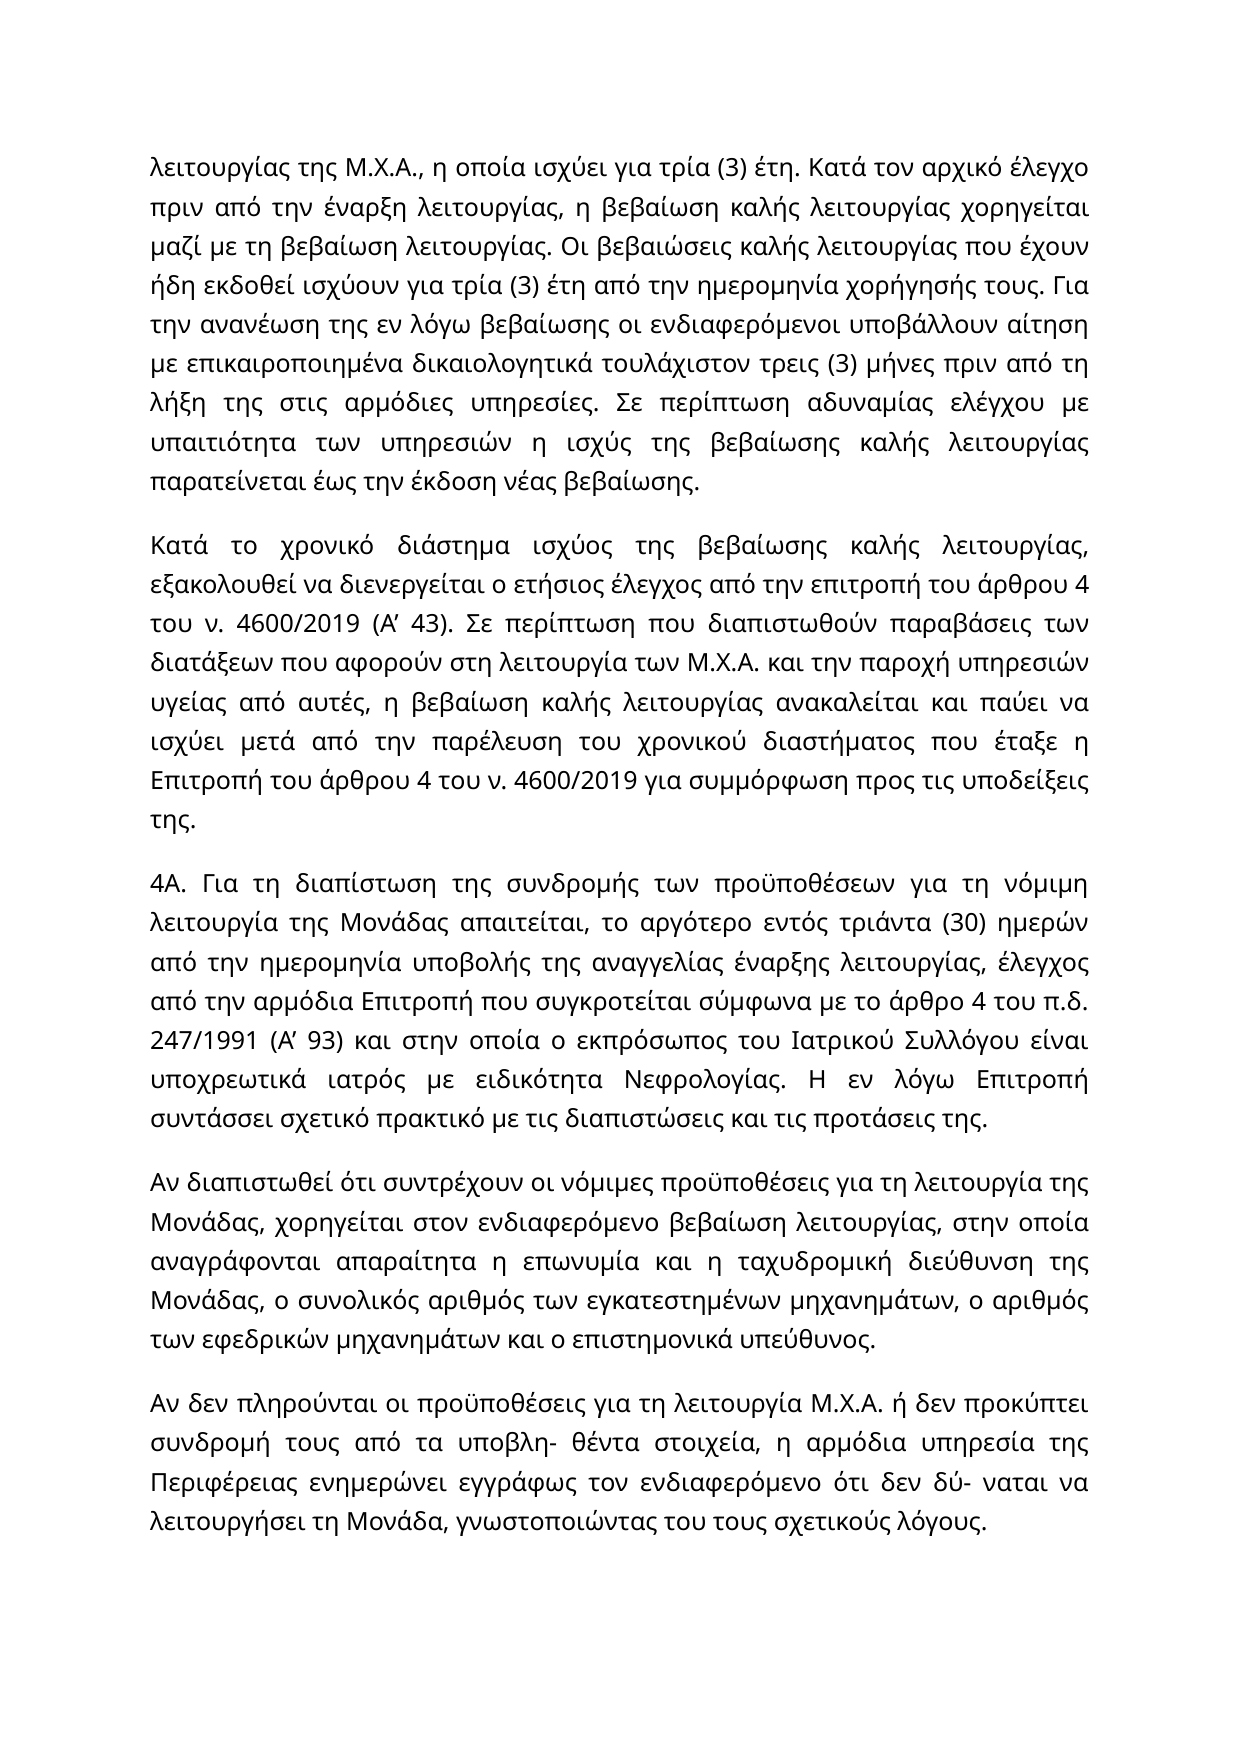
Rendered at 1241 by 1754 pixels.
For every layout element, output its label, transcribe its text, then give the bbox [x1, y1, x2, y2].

text Αν δεν πληρούνται οι προϋποθέσεις για τη λειτουργία Μ.Χ.Α. ή δεν προκύπτει συνδρομή τους από τα υποβλη- θέντα στοιχεία, η αρμόδια υπηρεσία της Περιφέρειας ενημερώνει εγγράφως τον ενδιαφερόμενο ότι δεν δύ- ναται να λειτουργήσει τη Μονάδα, γνωστοποιώντας του τους σχετικούς λόγους. [150, 1386, 1090, 1537]
text Κατά το χρονικό διάστημα ισχύος της βεβαίωσης καλής λειτουργίας, εξακολουθεί να διενεργείται ο ετήσιος έλεγχος από την επιτροπή του άρθρου 4 του ν. 4600/2019 (Α’ 43). Σε περίπτωση που διαπιστωθούν παραβάσεις των διατάξεων που αφορούν στη λειτουργία των Μ.Χ.Α. και την παροχή υπηρεσιών υγείας από αυτές, η βεβαίωση καλής λειτουργίας ανακαλείται και παύει να ισχύει μετά από την παρέλευση του χρονικού διαστήματος που έταξε η Επιτροπή του άρθρου 4 του ν. 4600/2019 για συμμόρφωση προς τις υποδείξεις της. [150, 527, 1090, 836]
text λειτουργίας της Μ.Χ.Α., η οποία ισχύει για τρία (3) έτη. Κατά τον αρχικό έλεγχο πριν από την έναρξη λειτουργίας, η βεβαίωση καλής λειτουργίας χορηγείται μαζί με τη βεβαίωση λειτουργίας. Οι βεβαιώσεις καλής λειτουργίας που έχουν ήδη εκδοθεί ισχύουν για τρία (3) έτη από την ημερομηνία χορήγησής τους. Για την ανανέωση της εν λόγω βεβαίωσης οι ενδιαφερόμενοι υποβάλλουν αίτηση με επικαιροποιημένα δικαιολογητικά τουλάχιστον τρεις (3) μήνες πριν από τη λήξη της στις αρμόδιες υπηρεσίες. Σε περίπτωση αδυναμίας ελέγχου με υπαιτιότητα των υπηρεσιών η ισχύς της βεβαίωσης καλής λειτουργίας παρατείνεται έως την έκδοση νέας βεβαίωσης. [150, 150, 1090, 497]
text Αν διαπιστωθεί ότι συντρέχουν οι νόμιμες προϋποθέσεις για τη λειτουργία της Μονάδας, χορηγείται στον ενδιαφερόμενο βεβαίωση λειτουργίας, στην οποία αναγράφονται απαραίτητα η επωνυμία και η ταχυδρομική διεύθυνση της Μονάδας, ο συνολικός αριθμός των εγκατεστημένων μηχανημάτων, ο αριθμός των εφεδρικών μηχανημάτων και ο επιστημονικά υπεύθυνος. [150, 1165, 1090, 1356]
text 4Α. Για τη διαπίστωση της συνδρομής των προϋποθέσεων για τη νόμιμη λειτουργία της Μονάδας απαιτείται, το αργότερο εντός τριάντα (30) ημερών από την ημερομηνία υποβολής της αναγγελίας έναρξης λειτουργίας, έλεγχος από την αρμόδια Επιτροπή που συγκροτείται σύμφωνα με το άρθρο 4 του π.δ. 247/1991 (Α’ 93) και στην οποία ο εκπρόσωπος του Ιατρικού Συλλόγου είναι υποχρεωτικά ιατρός με ειδικότητα Νεφρολογίας. Η εν λόγω Επιτροπή συντάσσει σχετικό πρακτικό με τις διαπιστώσεις και τις προτάσεις της. [150, 866, 1090, 1135]
